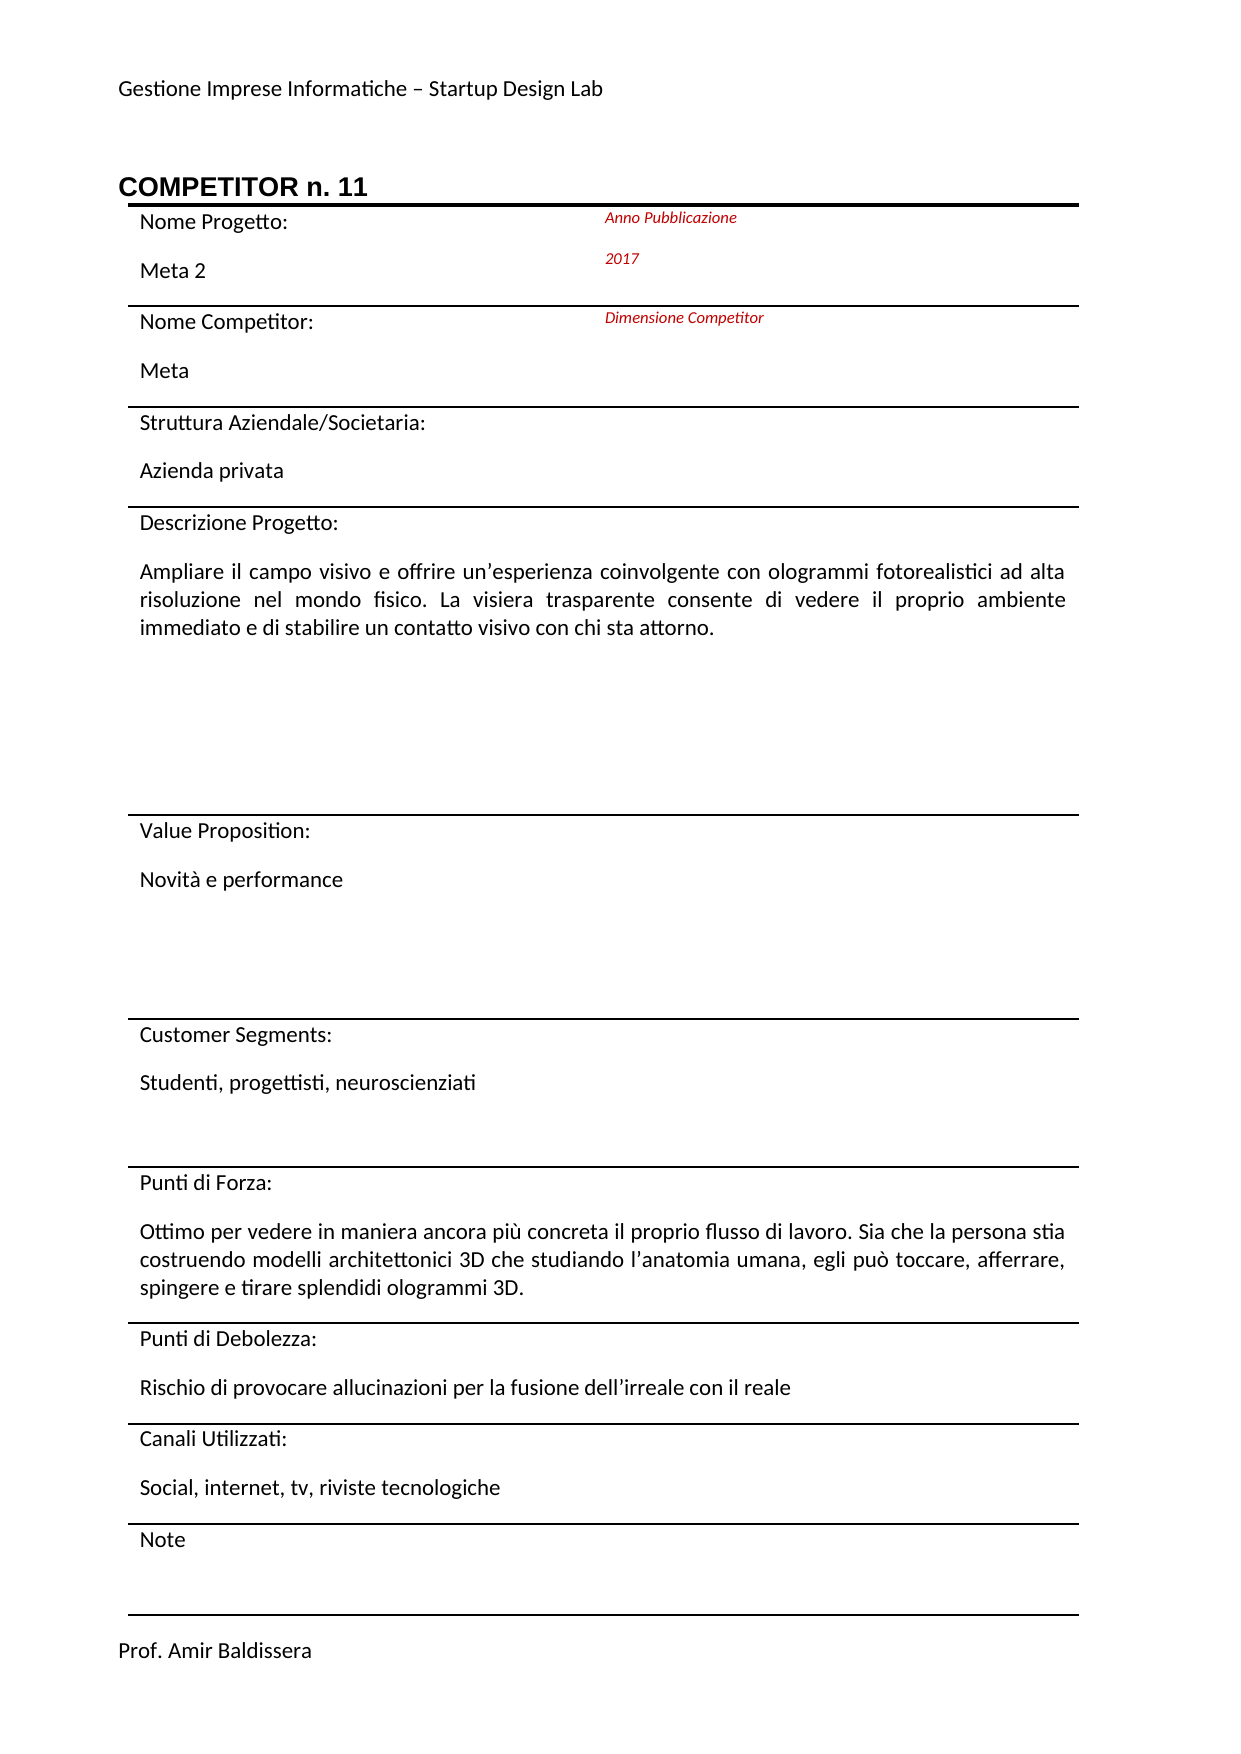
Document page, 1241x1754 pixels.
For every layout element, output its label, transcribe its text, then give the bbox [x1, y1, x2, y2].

table_header Nome Progetto: Meta 2 [128, 207, 593, 305]
table_header Anno Pubblicazione 2017 [594, 207, 1078, 305]
table_cell Value Proposition: Novità e performance [128, 816, 1078, 1018]
table_cell Customer Segments: Studenti, progettisti, neuroscienziati [128, 1020, 1078, 1166]
table_cell Canali Utilizzati: Social, internet, tv, riviste tecnologiche [128, 1425, 1078, 1523]
table_cell Punti di Debolezza: Rischio di provocare allucinazioni per la fusione dell’irreale con il reale [128, 1324, 1078, 1422]
table_cell Note [128, 1525, 1078, 1614]
table_cell Struttura Aziendale/Societaria: Azienda privata [128, 408, 1078, 506]
table_cell Punti di Forza: Ottimo per vedere in maniera ancora più concreta il proprio flusso di lavoro. Sia che la persona stia costruendo modelli architettonici 3D che studiando l’anatomia umana, egli può toccare, afferrare, spingere e tirare splendidi ologrammi 3D. [128, 1168, 1078, 1322]
table_cell Nome Competitor: Meta [128, 307, 593, 406]
table_cell Descrizione Progetto: Ampliare il campo visivo e offrire un’esperienza coinvolgente con ologrammi fotorealistici ad alta risoluzione nel mondo fisico. La visiera trasparente consente di vedere il proprio ambiente immediato e di stabilire un contatto visivo con chi sta attorno. [128, 508, 1078, 814]
table_cell Dimensione Competitor [594, 307, 1078, 406]
subtitle COMPETITOR n. 11 [118, 171, 1122, 203]
